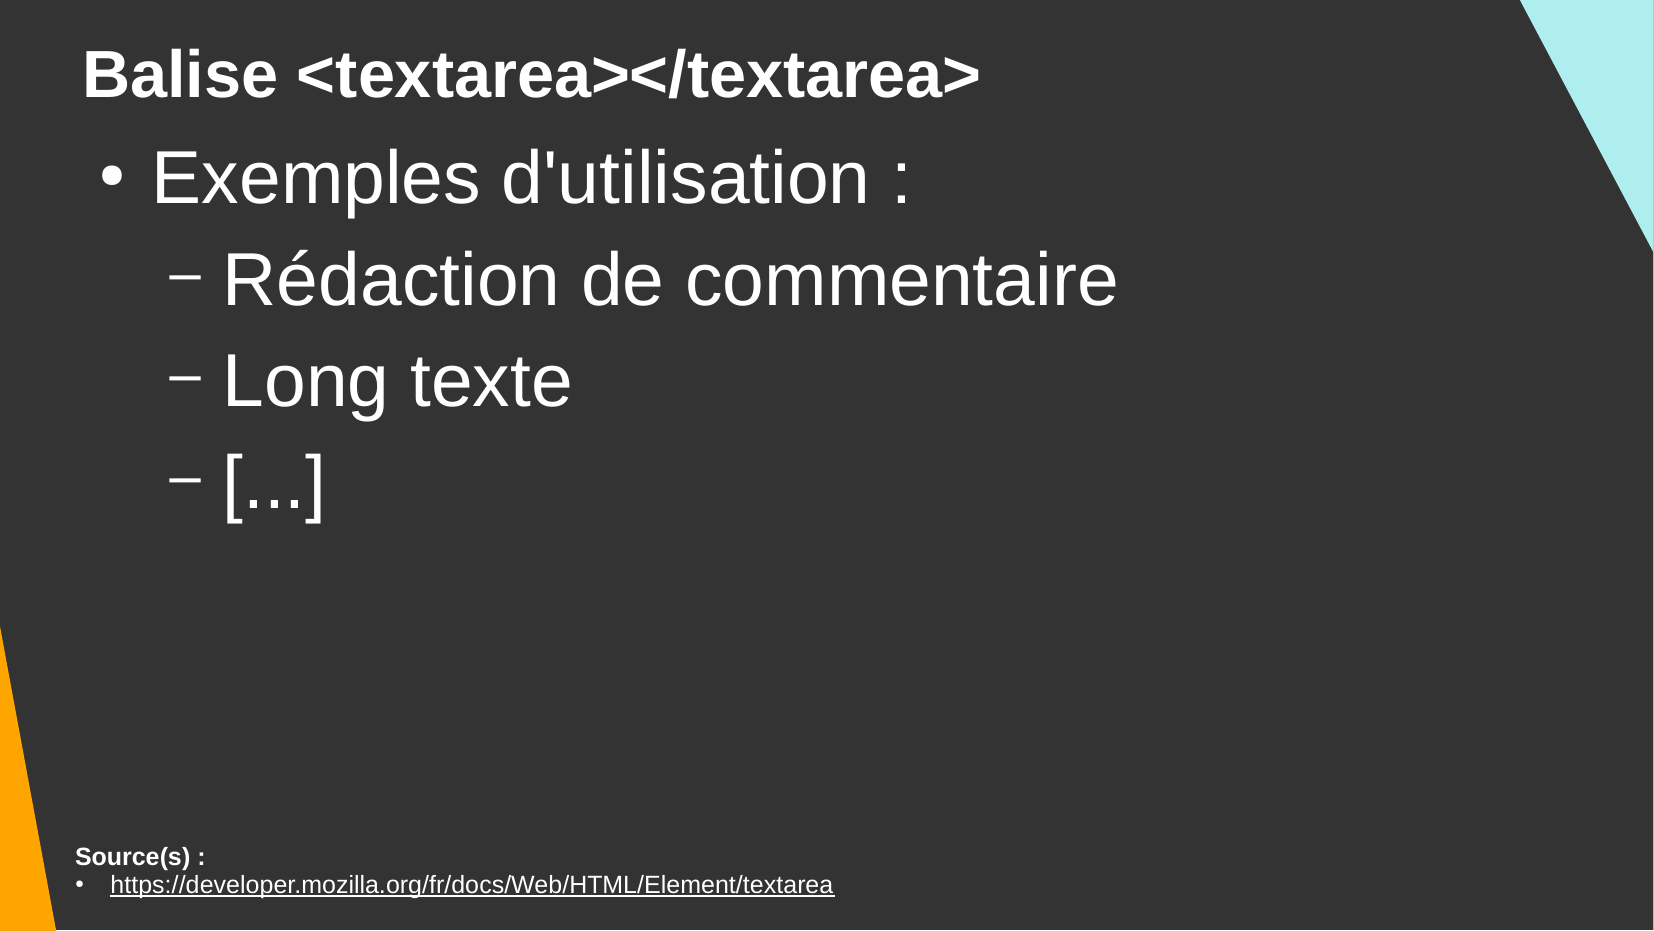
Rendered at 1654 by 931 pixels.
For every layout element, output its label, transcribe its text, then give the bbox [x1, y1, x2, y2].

text_box [0, 626, 57, 931]
title Balise <textarea></textarea> [82, 37, 1571, 114]
text_box [1519, 0, 1654, 254]
text_box Source(s) : https://developer.mozilla.org/fr/docs/Web/HTML/Element/textarea [60, 835, 1546, 907]
list Exemples d'utilisation : Rédaction de commentaire Long texte [...] [80, 135, 1605, 798]
